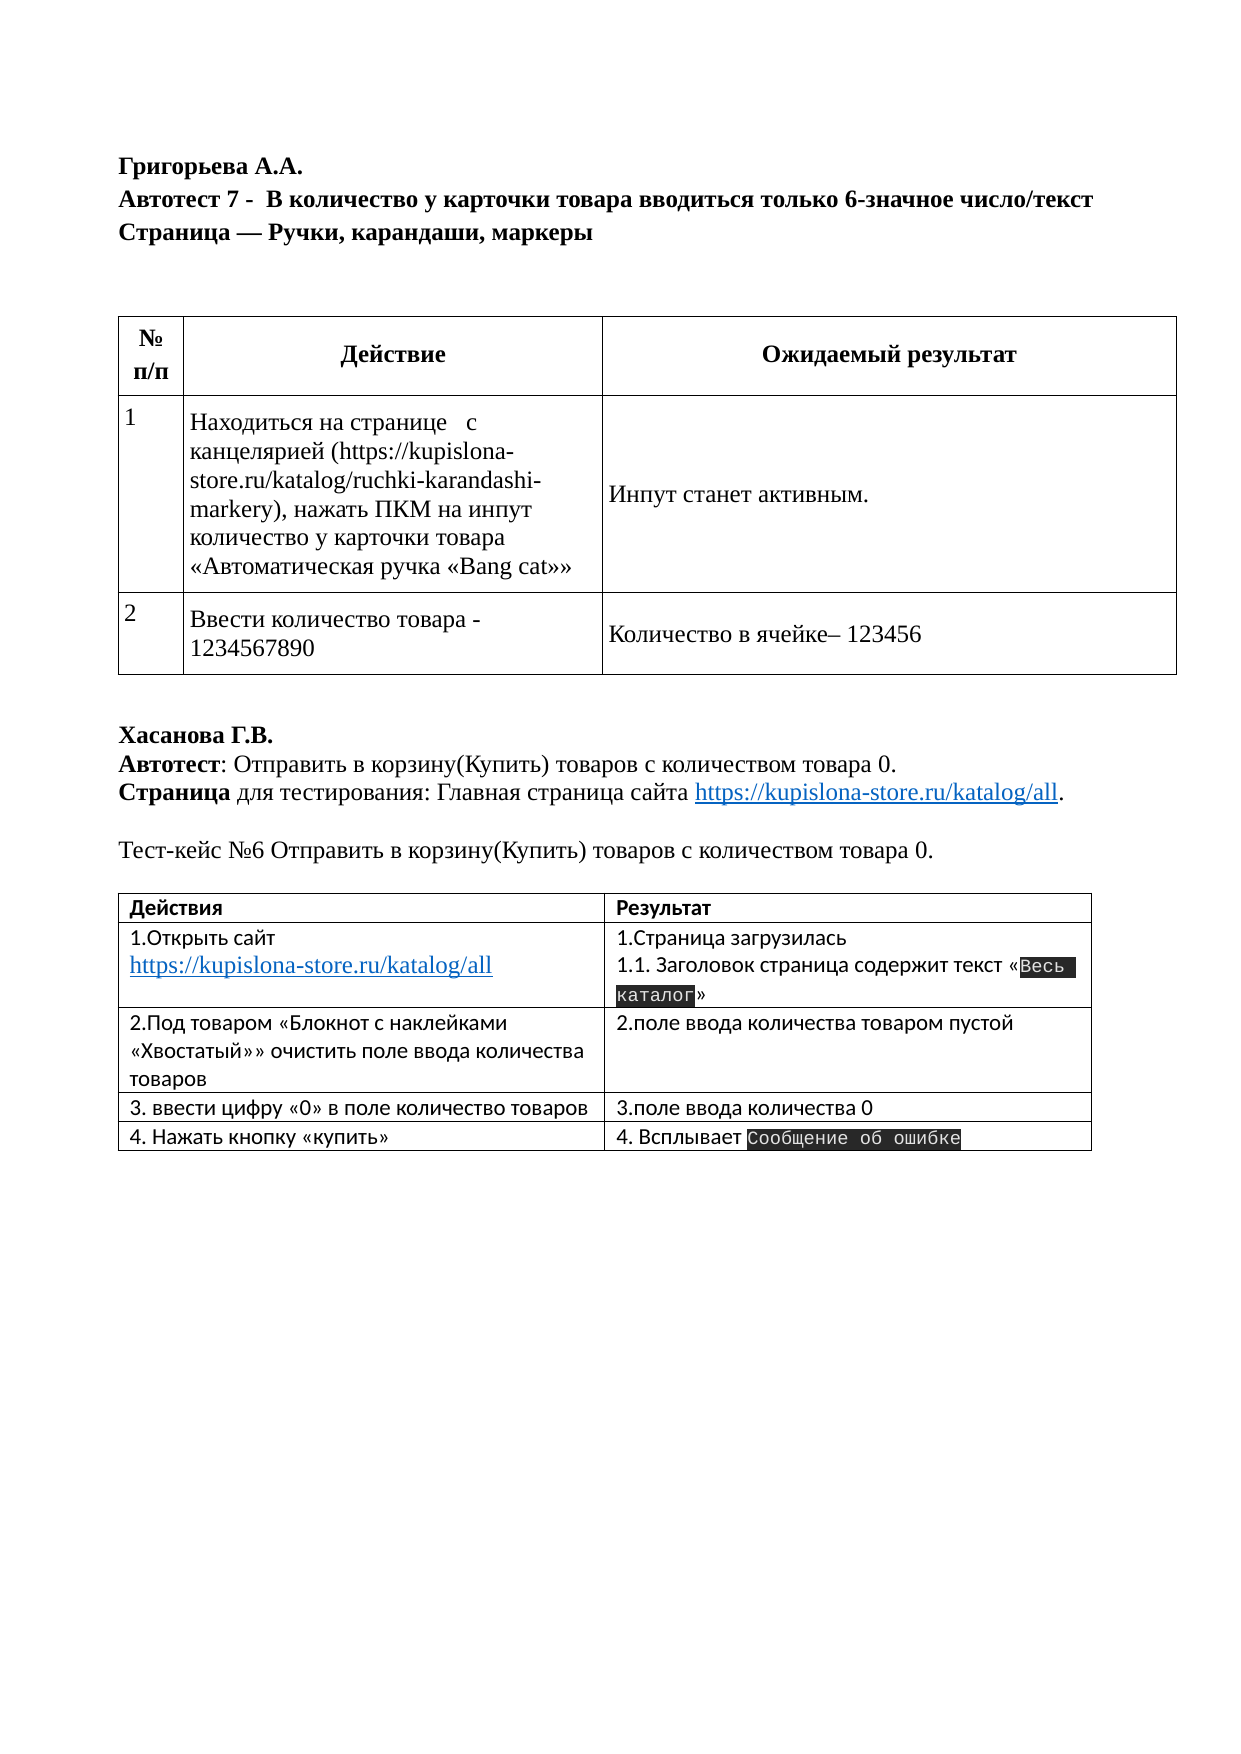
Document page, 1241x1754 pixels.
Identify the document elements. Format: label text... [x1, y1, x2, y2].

table_header Ожидаемый результат [603, 317, 1176, 395]
table_cell 1.Открыть сайт https://kupislona-store.ru/katalog/all [119, 923, 604, 1007]
table_cell 3. ввести цифру «0» в поле количество товаров [119, 1093, 604, 1121]
text Хасанова Г.В. [118, 720, 1122, 749]
text Григорьева А.А. [118, 151, 1122, 180]
text Страница для тестирования: Главная страница сайта https://kupislona-store.ru/katalog/all. [118, 777, 1122, 806]
table_cell 1.Страница загрузилась 1.1. Заголовок страница содержит текст «Весь каталог» [605, 923, 1091, 1007]
table_cell Находиться на странице с канцелярией (https://kupislona-store.ru/katalog/ruchki-karandashi-markery), нажать ПКМ на инпут количество у карточки товара «Автоматическая ручка «Bang cat»» [184, 396, 602, 592]
text Тест-кейс №6 Отправить в корзину(Купить) товаров с количеством товара 0. [118, 835, 1122, 864]
table_cell 4. Всплывает Сообщение об ошибке [605, 1122, 1091, 1150]
table_cell 2.Под товаром «Блокнот с наклейками «Хвостатый»» очистить поле ввода количества товаров [119, 1008, 604, 1092]
table_cell 2 [119, 593, 183, 673]
text Страница — Ручки, карандаши, маркеры [118, 217, 1122, 246]
table_cell Ввести количество товара - 1234567890 [184, 593, 602, 673]
table_cell 3.поле ввода количества 0 [605, 1093, 1091, 1121]
table_header Действие [184, 317, 602, 395]
table_header Результат [605, 894, 1091, 922]
table_cell 1 [119, 396, 183, 592]
table_header Действия [119, 894, 604, 922]
text Автотест 7 - В количество у карточки товара вводиться только 6-значное число/текст [118, 184, 1122, 213]
table_cell Инпут станет активным. [603, 396, 1176, 592]
text Автотест: Отправить в корзину(Купить) товаров с количеством товара 0. [118, 749, 1122, 777]
table_header № п/п [119, 317, 183, 395]
table_cell Количество в ячейке– 123456 [603, 593, 1176, 673]
table_cell 4. Нажать кнопку «купить» [119, 1122, 604, 1150]
table_cell 2.поле ввода количества товаром пустой [605, 1008, 1091, 1092]
